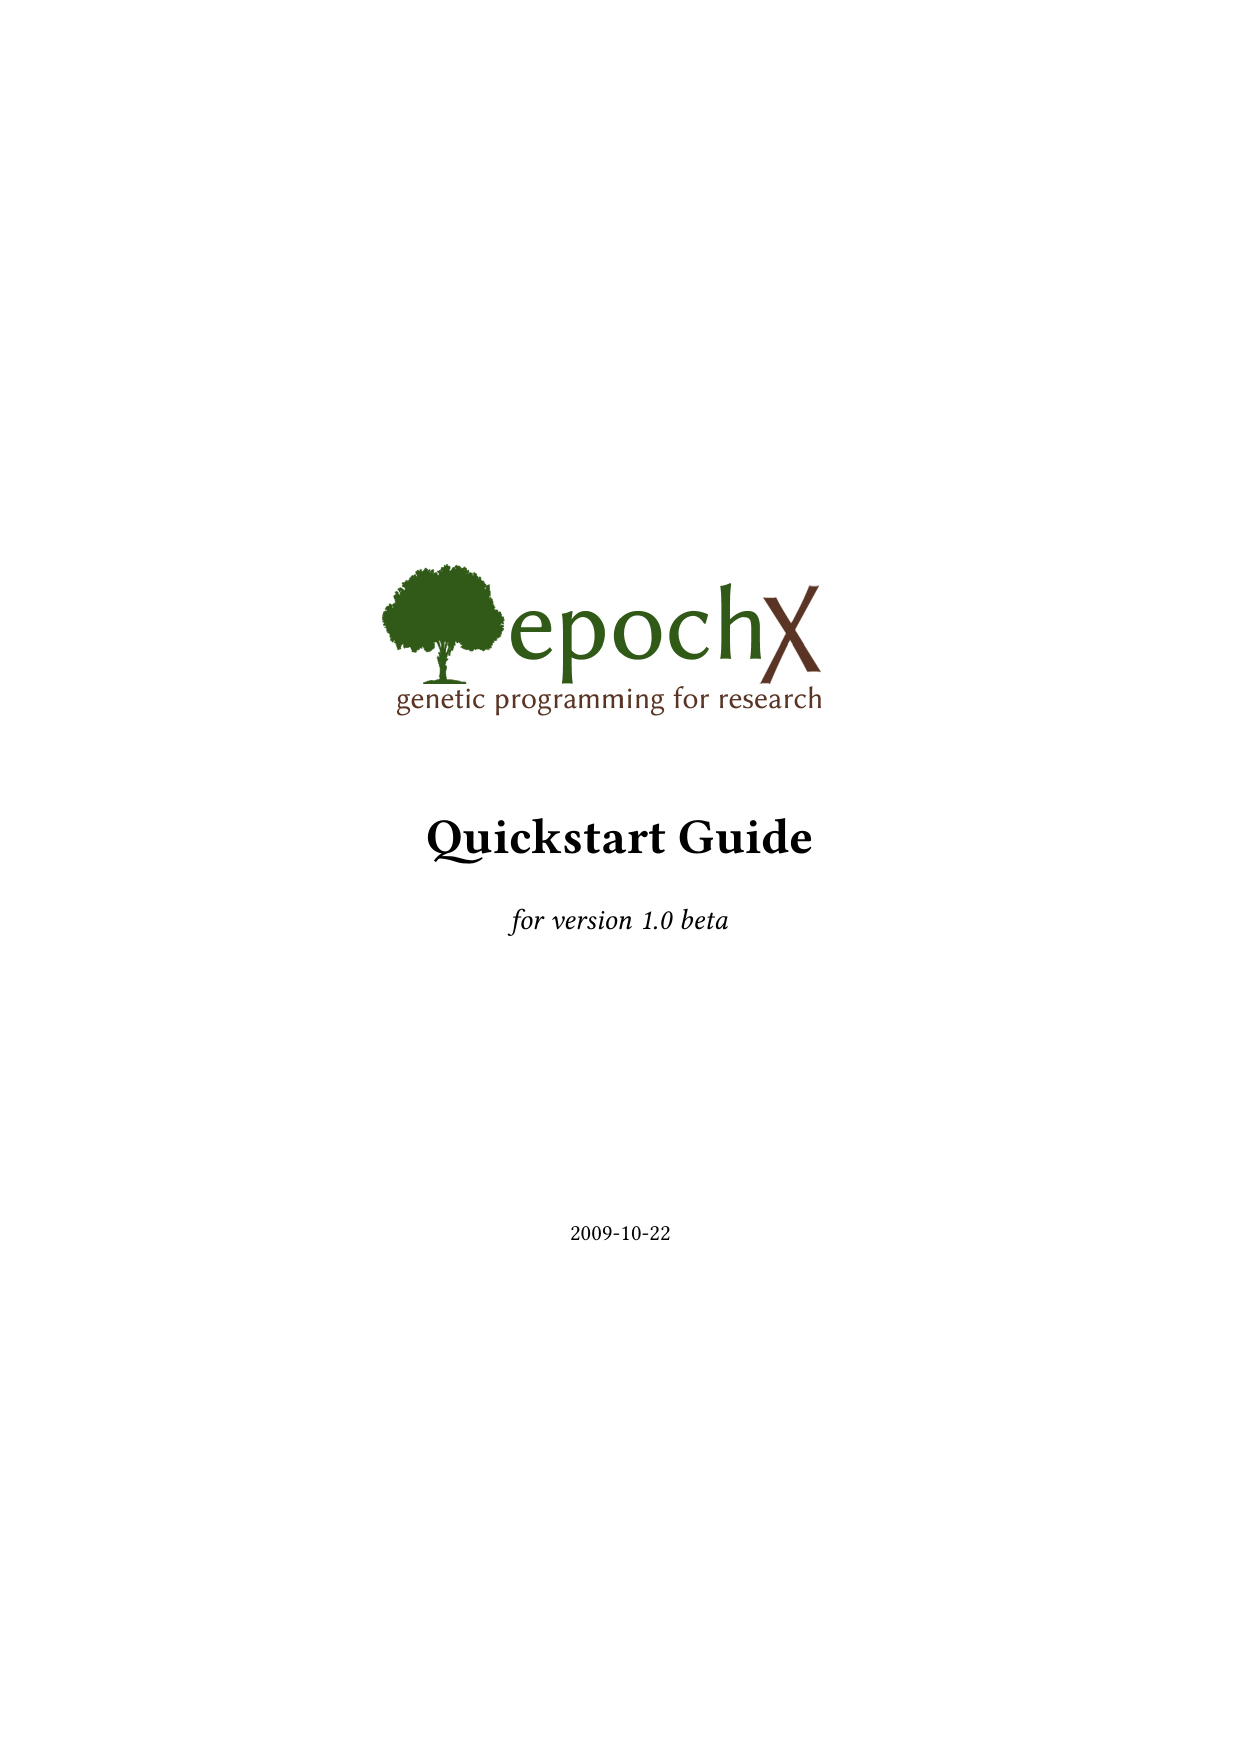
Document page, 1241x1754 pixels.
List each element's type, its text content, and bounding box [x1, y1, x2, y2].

text 2009-10-22 [118, 1220, 1122, 1246]
title Quickstart Guide [118, 809, 1122, 866]
picture [369, 543, 871, 746]
subtitle for version 1.0 beta [118, 903, 1122, 937]
